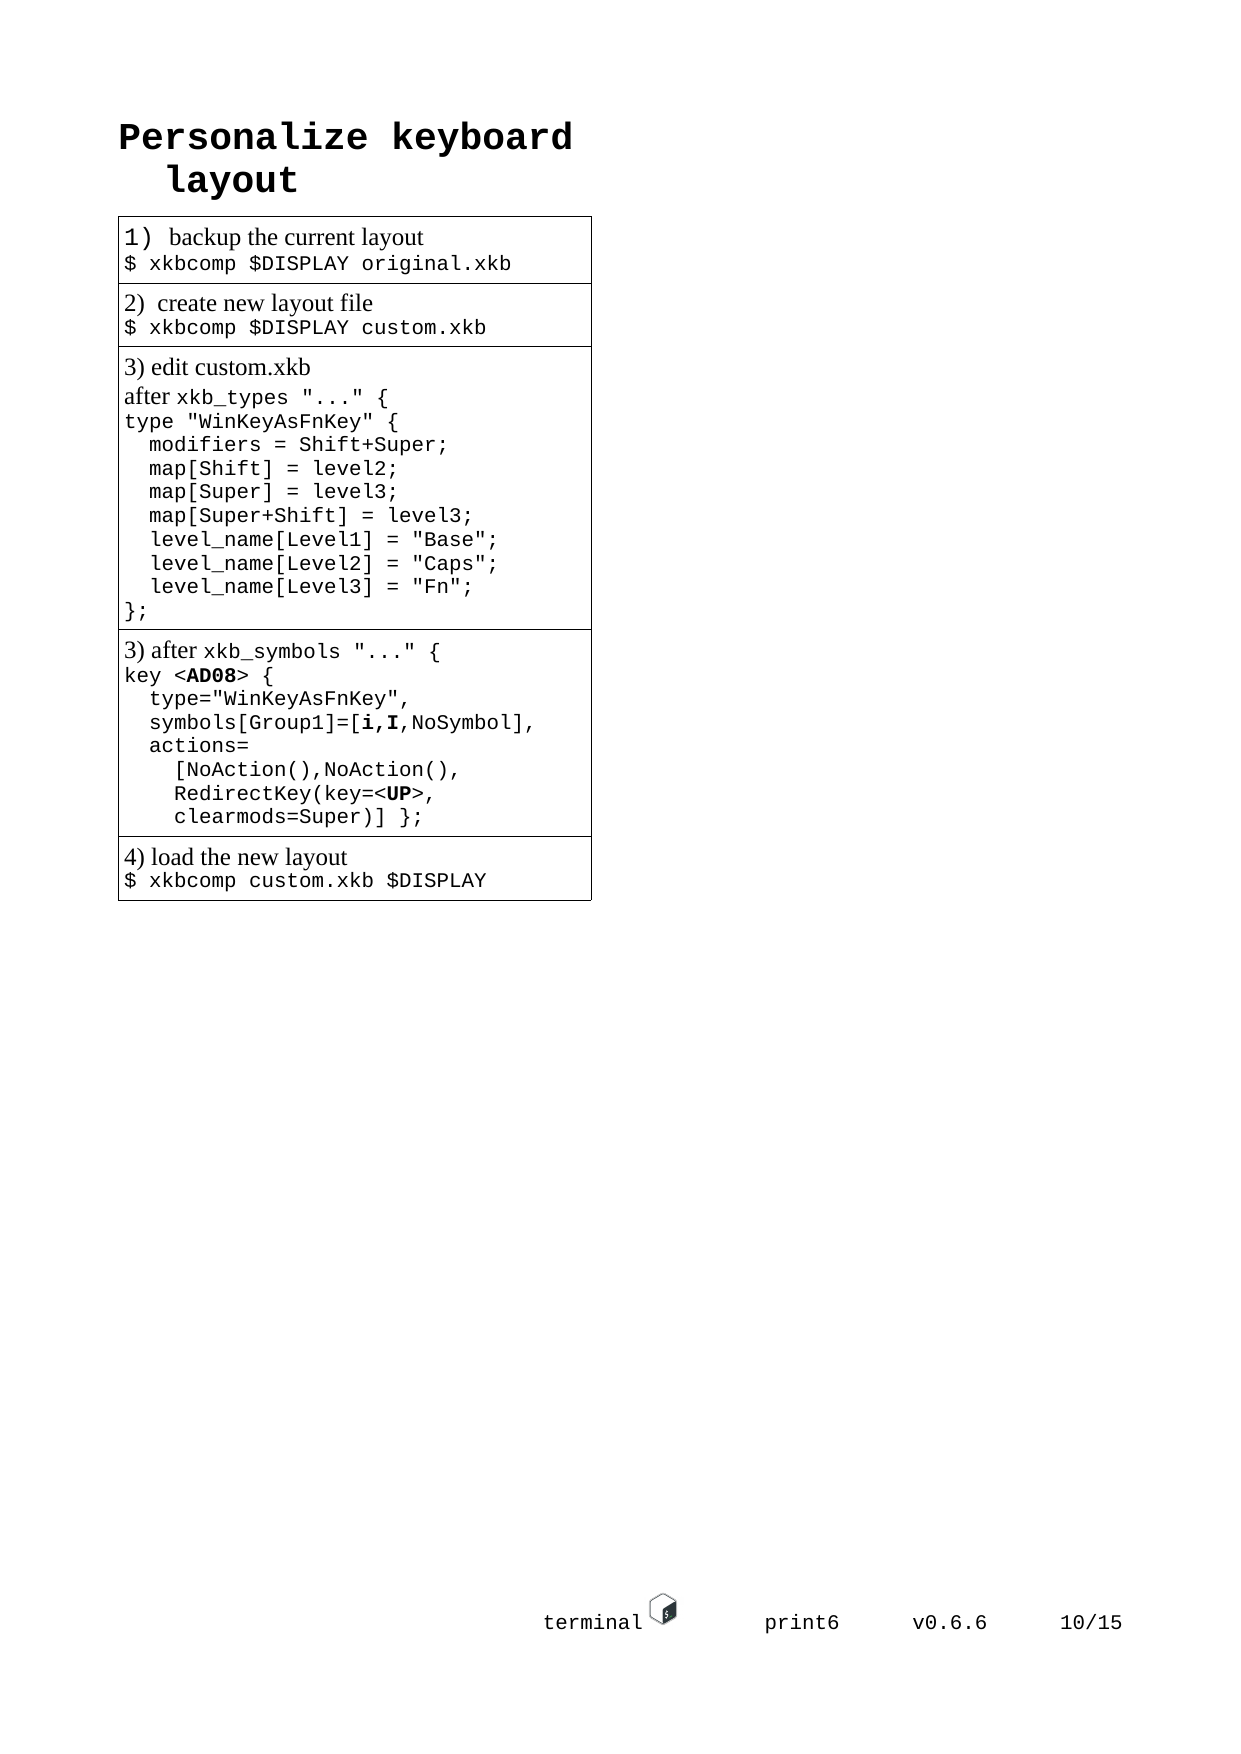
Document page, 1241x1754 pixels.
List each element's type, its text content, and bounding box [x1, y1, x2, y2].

subtitle Personalize keyboard layout [118, 118, 591, 204]
table_cell 4) load the new layout $ xkbcomp custom.xkb $DISPLAY [119, 837, 591, 900]
table_cell 3) after xkb_symbols "..." { key <AD08> { type="WinKeyAsFnKey", symbols[Group1]=[i,I,NoSymbol], actions= [NoAction(),NoAction(), RedirectKey(key=<UP>, clearmods=Super)] }; [119, 630, 591, 836]
table_cell 2) create new layout file $ xkbcomp $DISPLAY custom.xkb [119, 284, 591, 346]
table_header 1) backup the current layout $ xkbcomp $DISPLAY original.xkb [119, 217, 591, 282]
table_cell 3) edit custom.xkb after xkb_types "..." { type "WinKeyAsFnKey" { modifiers = Shift+Super; map[Shift] = level2; map[Super] = level3; map[Super+Shift] = level3; level_name[Level1] = "Base"; level_name[Level2] = "Caps"; level_name[Level3] = "Fn"; }; [119, 347, 591, 629]
picture [642, 1588, 684, 1630]
